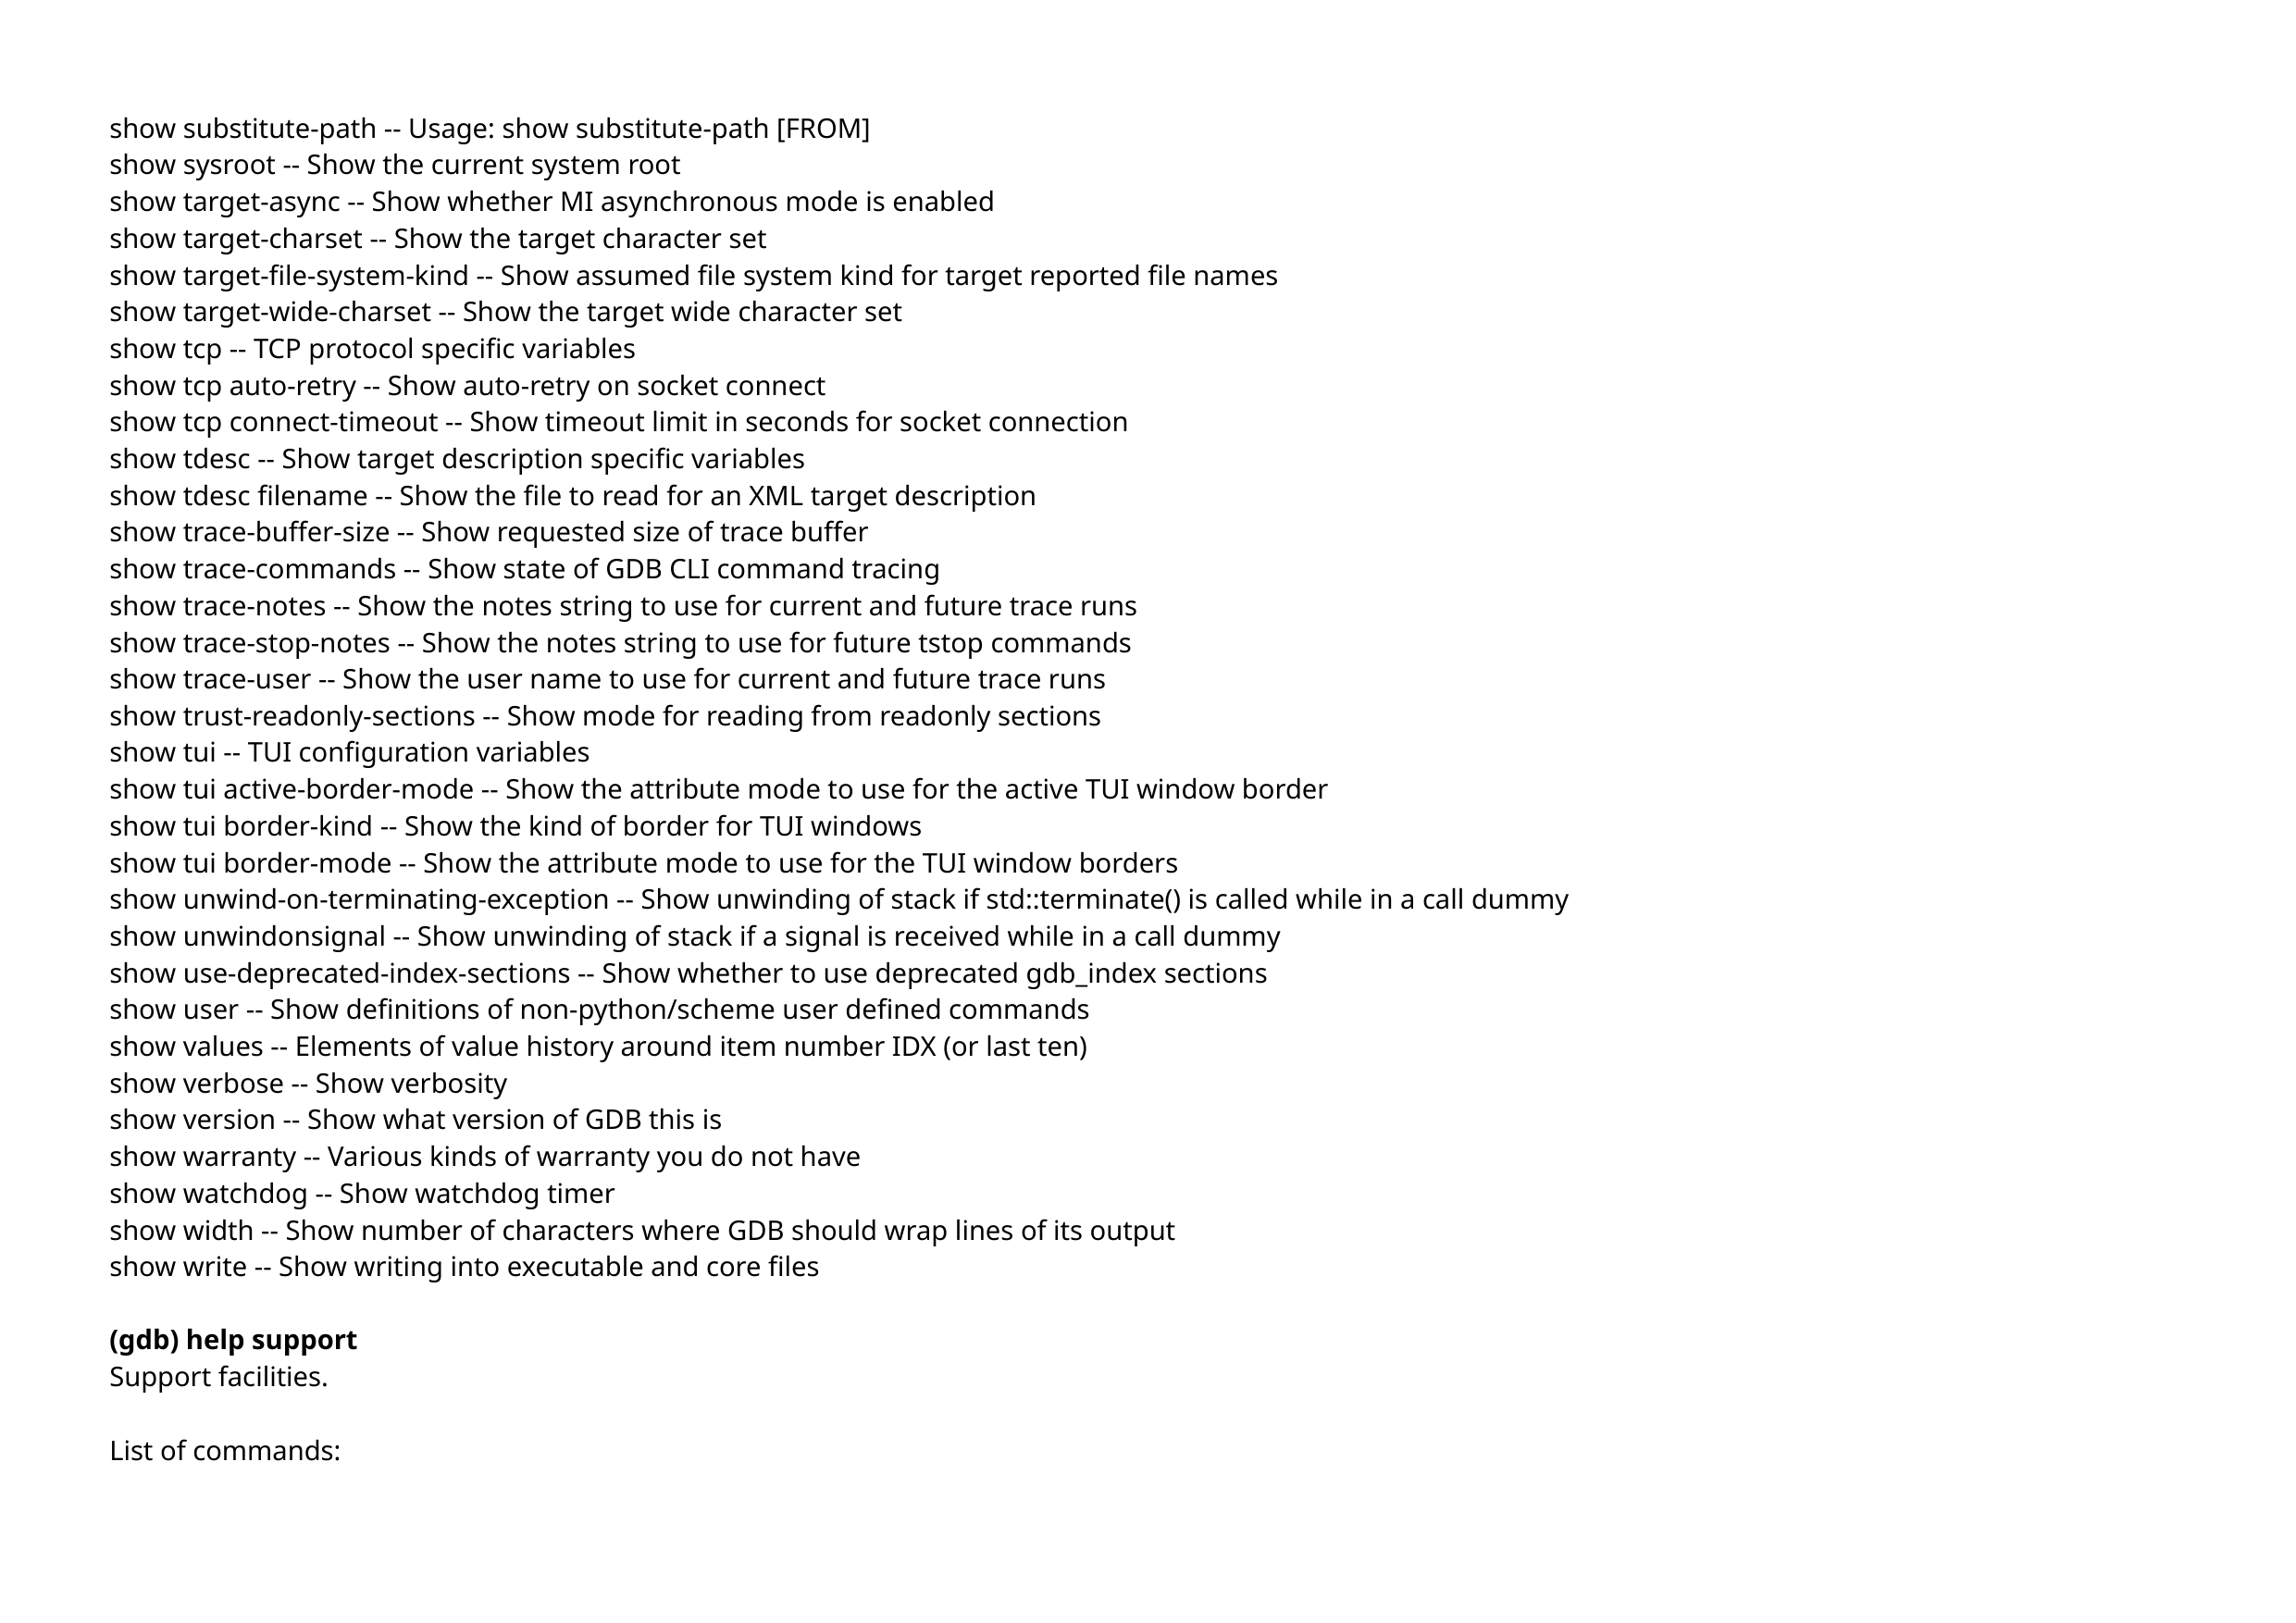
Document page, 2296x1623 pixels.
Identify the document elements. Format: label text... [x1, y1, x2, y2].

text show substitute-path -- Usage: show substitute-path [FROM] show sysroot -- Show the current system root show target-async -- Show whether MI asynchronous mode is enabled show target-charset -- Show the target character set show target-file-system-kind -- Show assumed file system kind for target reported file names show target-wide-charset -- Show the target wide character set show tcp -- TCP protocol specific variables show tcp auto-retry -- Show auto-retry on socket connect show tcp connect-timeout -- Show timeout limit in seconds for socket connection show tdesc -- Show target description specific variables show tdesc filename -- Show the file to read for an XML target description show trace-buffer-size -- Show requested size of trace buffer show trace-commands -- Show state of GDB CLI command tracing show trace-notes -- Show the notes string to use for current and future trace runs show trace-stop-notes -- Show the notes string to use for future tstop commands show trace-user -- Show the user name to use for current and future trace runs show trust-readonly-sections -- Show mode for reading from readonly sections show tui -- TUI configuration variables show tui active-border-mode -- Show the attribute mode to use for the active TUI window border show tui border-kind -- Show the kind of border for TUI windows show tui border-mode -- Show the attribute mode to use for the TUI window borders show unwind-on-terminating-exception -- Show unwinding of stack if std::terminate() is called while in a call dummy show unwindonsignal -- Show unwinding of stack if a signal is received while in a call dummy show use-deprecated-index-sections -- Show whether to use deprecated gdb_index sections show user -- Show definitions of non-python/scheme user defined commands show values -- Elements of value history around item number IDX (or last ten) show verbose -- Show verbosity show version -- Show what version of GDB this is show warranty -- Various kinds of warranty you do not have show watchdog -- Show watchdog timer show width -- Show number of characters where GDB should wrap lines of its output show write -- Show writing into executable and core files (gdb) help support Support facilities. List of commands: [109, 109, 2186, 1505]
